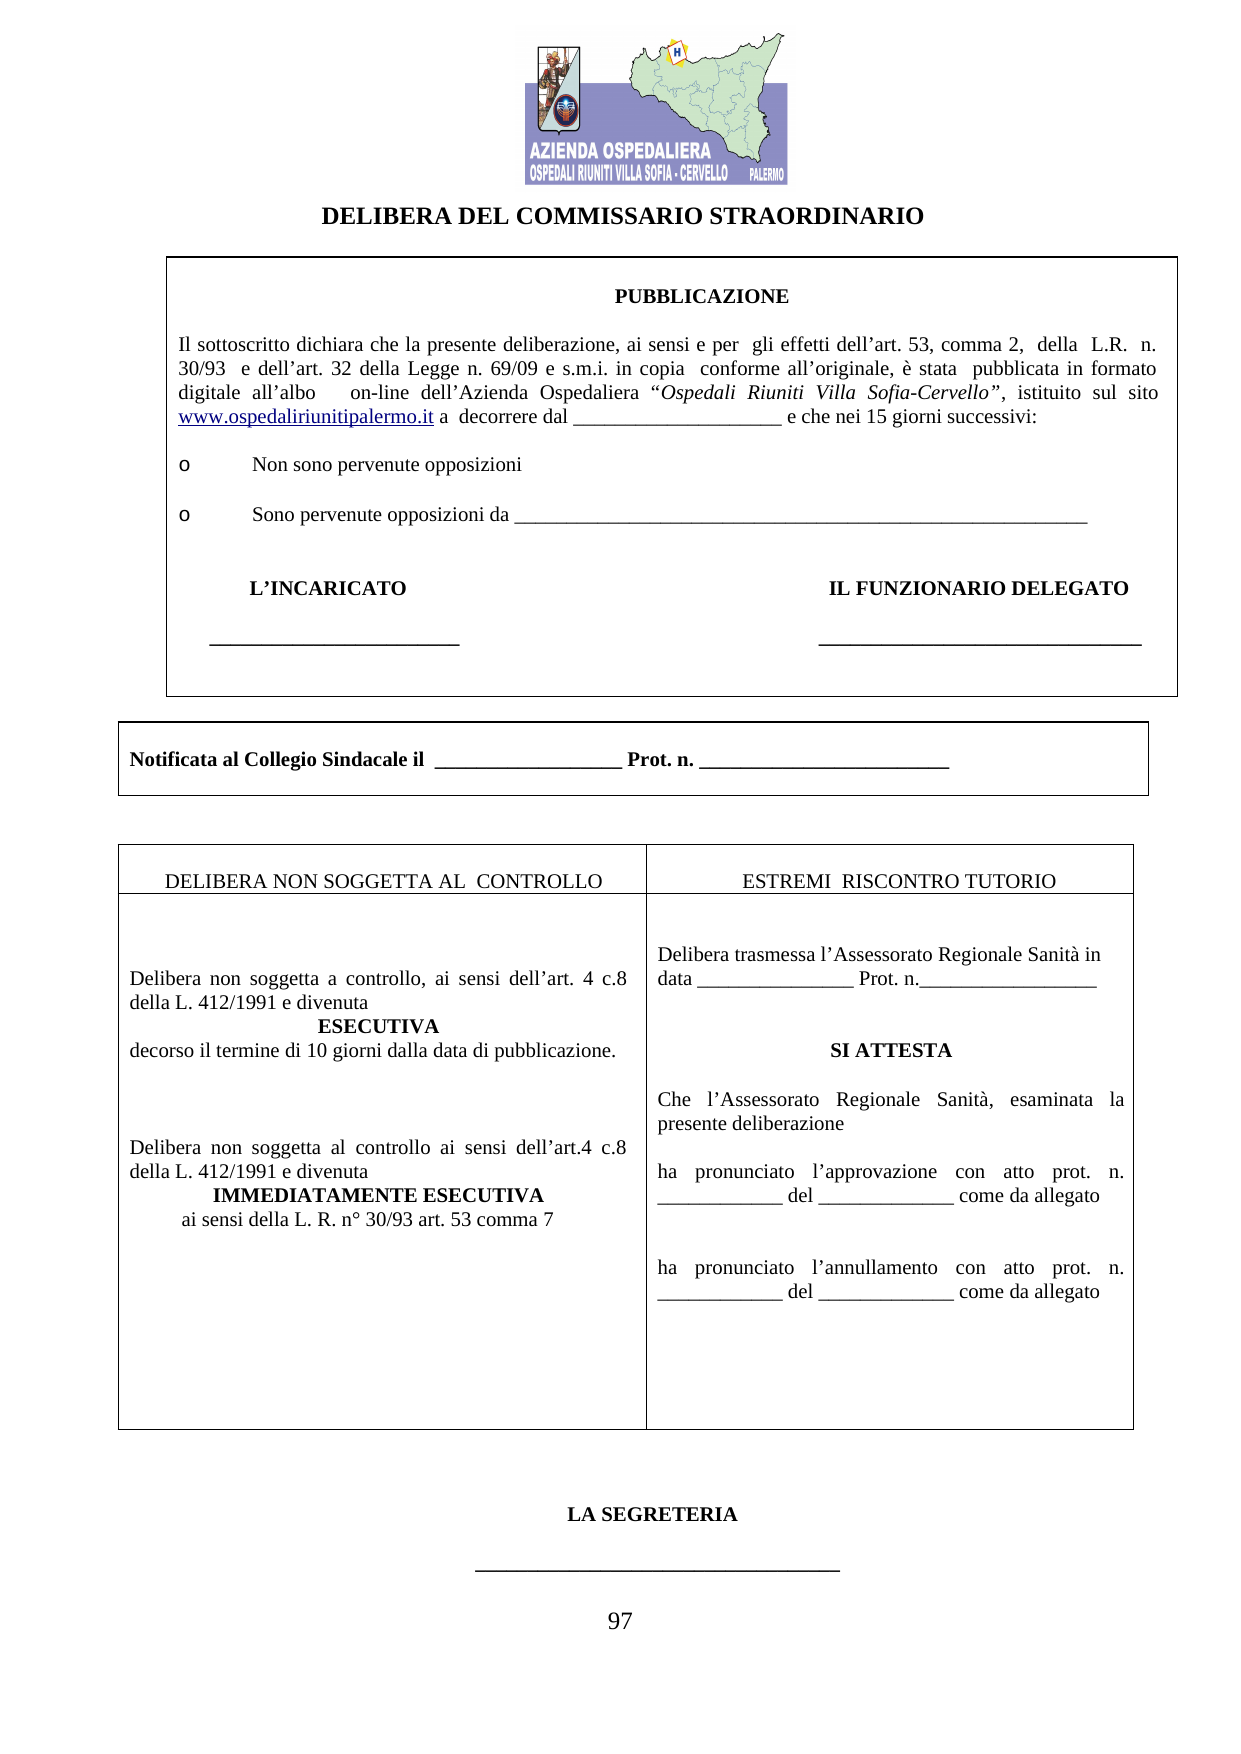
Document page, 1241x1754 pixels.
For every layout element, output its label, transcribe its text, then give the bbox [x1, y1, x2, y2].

table_cell Delibera non soggetta a controllo, ai sensi dell’art. 4 c.8 della L. 412/1991 e divenuta ESECUTIVA decorso il termine di 10 giorni dalla data di pubblicazione. Delibera non soggetta al controllo ai sensi dell’art.4 c.8 della L. 412/1991 e divenuta IMMEDIATAMENTE ESECUTIVA ai sensi della L. R. n° 30/93 art. 53 comma 7 [119, 894, 646, 1429]
text LA SEGRETERIA [118, 1502, 1181, 1526]
text ___________________________________ [118, 1550, 1181, 1574]
table_header ESTREMI RISCONTRO TUTORIO [647, 845, 1133, 893]
table_header PUBBLICAZIONE Il sottoscritto dichiara che la presente deliberazione, ai sensi e per gli effetti dell’art. 53, comma 2, della L.R. n. 30/93 e dell’art. 32 della Legge n. 69/09 e s.m.i. in copia conforme all’originale, è stata pubblicata in formato digitale all’albo on-line dell’Azienda Ospedaliera “Ospedali Riuniti Villa Sofia-Cervello”, istituito sul sito www.ospedaliriunitipalermo.it a decorrere dal ____________________ e che nei 15 giorni successivi: Non sono pervenute opposizioni Sono pervenute opposizioni da _______________________________________________________ L’INCARICATO IL FUNZIONARIO DELEGATO ________________________ _______________________________ [167, 258, 1177, 696]
table_cell Delibera trasmessa l’Assessorato Regionale Sanità in data _______________ Prot. n._________________ SI ATTESTA Che l’Assessorato Regionale Sanità, esaminata la presente deliberazione ha pronunciato l’approvazione con atto prot. n. ____________ del _____________ come da allegato ha pronunciato l’annullamento con atto prot. n. ____________ del _____________ come da allegato [647, 894, 1133, 1429]
table_header Notificata al Collegio Sindacale il __________________ Prot. n. ________________________ [119, 723, 1148, 794]
table_header DELIBERA NON SOGGETTA AL CONTROLLO [119, 845, 646, 893]
